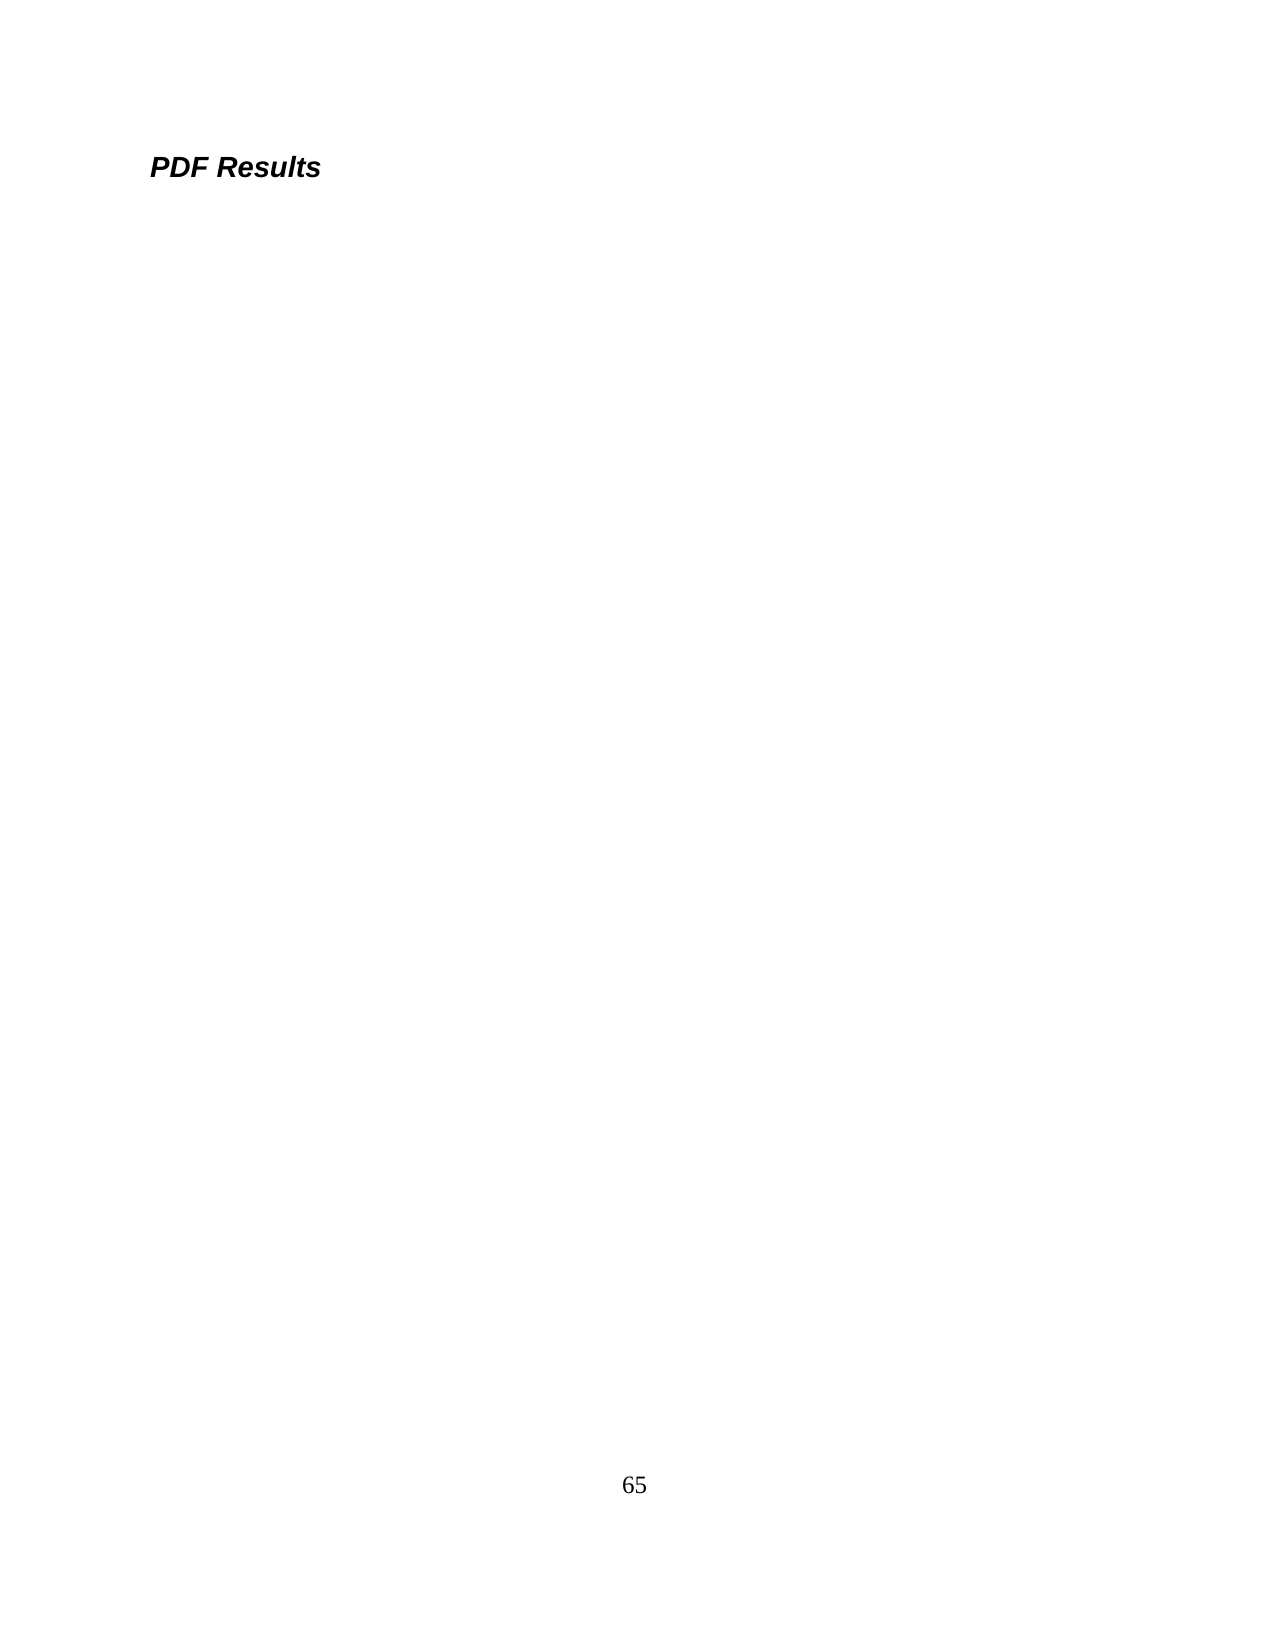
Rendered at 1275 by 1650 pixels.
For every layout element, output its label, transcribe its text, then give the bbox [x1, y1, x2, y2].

subtitle PDF Results [150, 150, 1125, 183]
